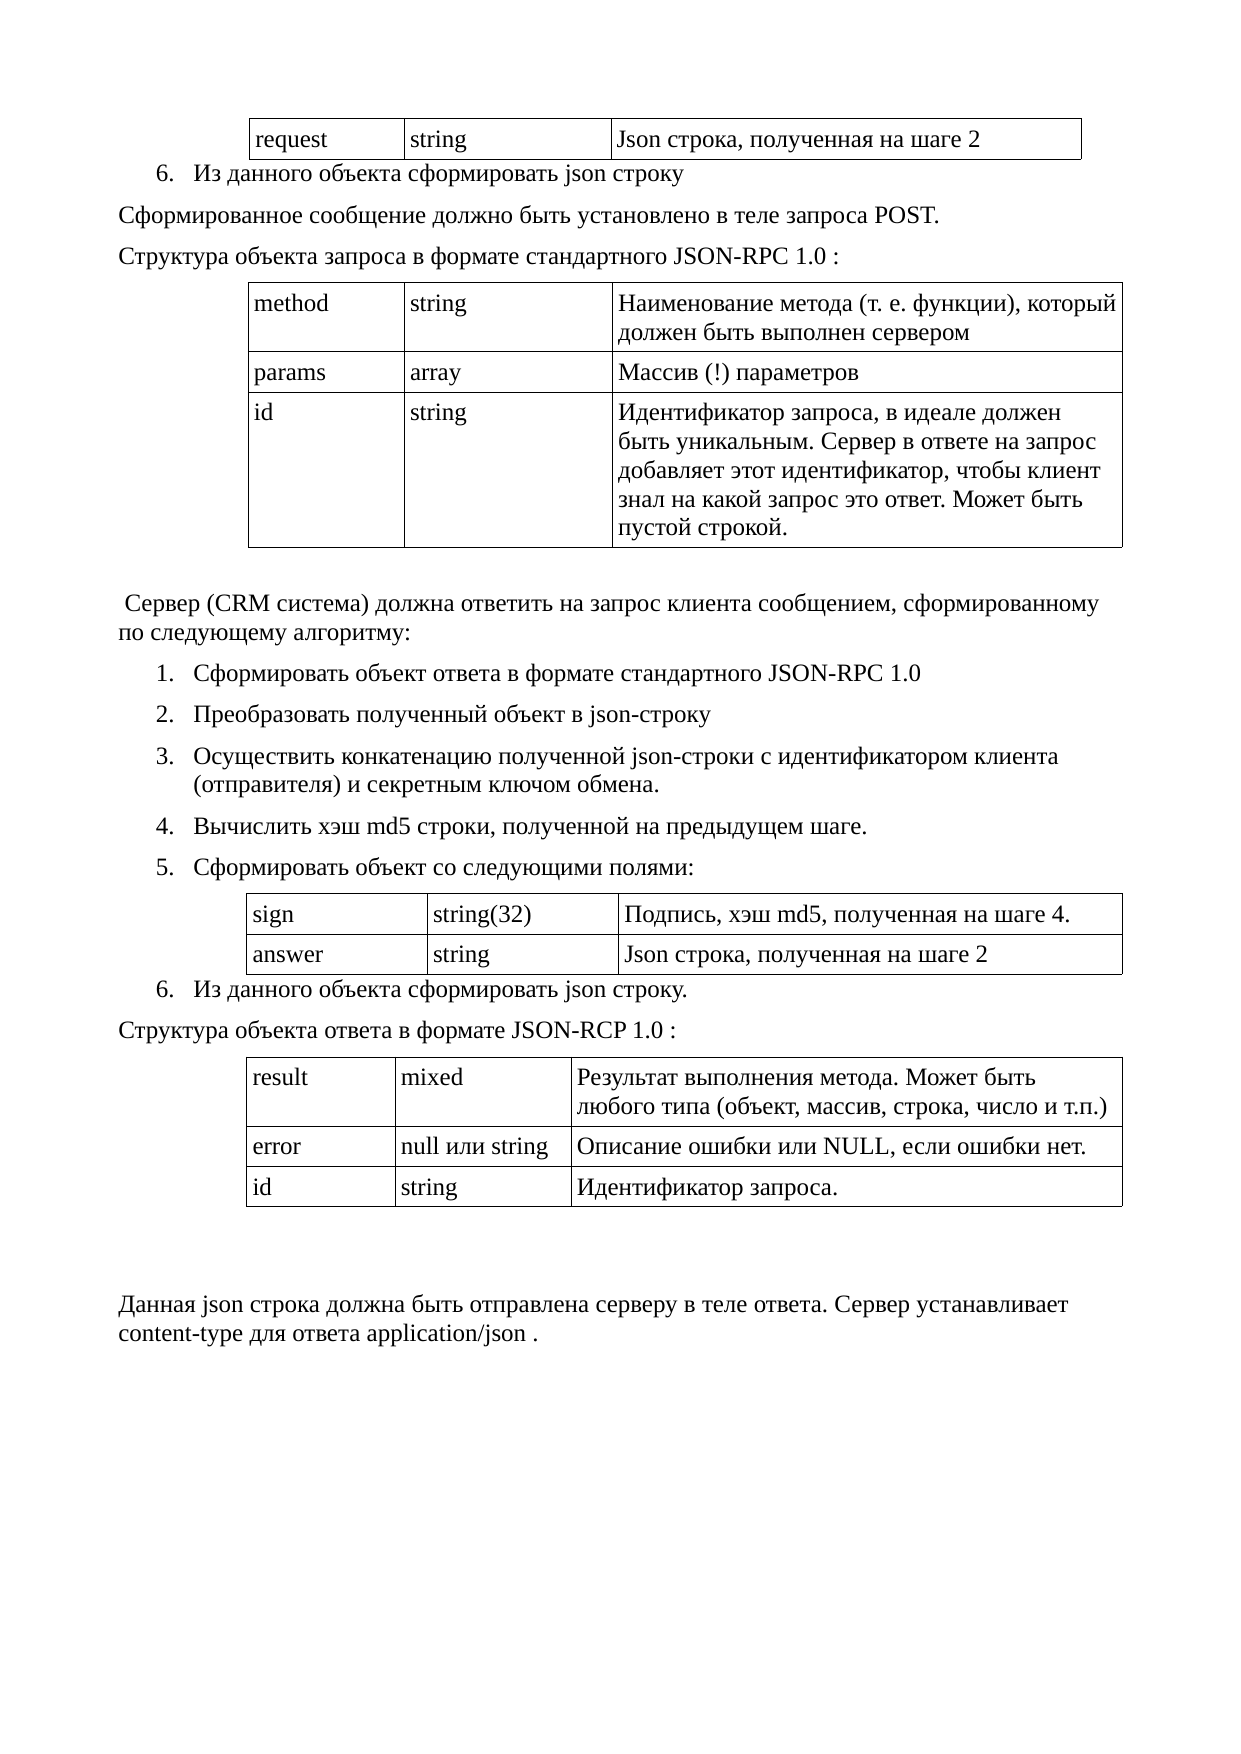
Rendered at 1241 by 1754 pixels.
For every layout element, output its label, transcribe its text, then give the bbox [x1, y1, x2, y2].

table_cell params [249, 352, 404, 392]
text Сформированное сообщение должно быть установлено в теле запроса POST. [118, 200, 1122, 228]
text Сервер (CRM система) должна ответить на запрос клиента сообщением, сформированному по следующему алгоритму: [118, 588, 1122, 646]
text Структура объекта ответа в формате JSON-RCP 1.0 : [118, 1015, 1122, 1044]
table_cell id [249, 393, 404, 547]
table_header mixed [396, 1058, 571, 1126]
table_cell Идентификатор запроса, в идеале должен быть уникальным. Сервер в ответе на запрос добавляет этот идентификатор, чтобы клиент знал на какой запрос это ответ. Может быть пустой строкой. [613, 393, 1122, 547]
table_cell null или string [396, 1127, 571, 1166]
table_cell Идентификатор запроса. [572, 1167, 1122, 1206]
table_header Наименование метода (т. е. функции), который должен быть выполнен сервером [613, 283, 1122, 351]
table_cell error [247, 1127, 395, 1166]
table_header sign [247, 894, 427, 934]
table_cell string [428, 935, 618, 974]
table_cell Json строка, полученная на шаге 2 [612, 119, 1081, 158]
table_cell Json строка, полученная на шаге 2 [619, 935, 1122, 974]
list Преобразовать полученный объект в json-строку [156, 699, 1122, 728]
list Из данного объекта сформировать json строку [156, 158, 1122, 187]
table_cell string [405, 119, 611, 158]
list Сформировать объект со следующими полями: [156, 852, 1122, 881]
table_cell request [250, 119, 404, 158]
list Из данного объекта сформировать json строку. [156, 974, 1122, 1003]
table_cell Массив (!) параметров [613, 352, 1122, 392]
table_header Подпись, хэш md5, полученная на шаге 4. [619, 894, 1122, 934]
text Структура объекта запроса в формате стандартного JSON-RPC 1.0 : [118, 241, 1122, 270]
table_cell id [247, 1167, 395, 1206]
table_cell Описание ошибки или NULL, если ошибки нет. [572, 1127, 1122, 1166]
text Данная json строка должна быть отправлена серверу в теле ответа. Сервер устанавливает content-type для ответа application/json . [118, 1289, 1122, 1346]
list Вычислить хэш md5 строки, полученной на предыдущем шаге. [156, 811, 1122, 839]
table_cell string [396, 1167, 571, 1206]
table_header result [247, 1058, 395, 1126]
table_header method [249, 283, 404, 351]
list Сформировать объект ответа в формате стандартного JSON-RPC 1.0 [156, 658, 1122, 687]
list Осуществить конкатенацию полученной json-строки с идентификатором клиента (отправителя) и секретным ключом обмена. [156, 741, 1122, 798]
table_header Результат выполнения метода. Может быть любого типа (объект, массив, строка, число и т.п.) [572, 1058, 1122, 1126]
table_header string [405, 283, 612, 351]
table_cell array [405, 352, 612, 392]
table_header string(32) [428, 894, 618, 934]
table_cell answer [247, 935, 427, 974]
table_cell string [405, 393, 612, 547]
